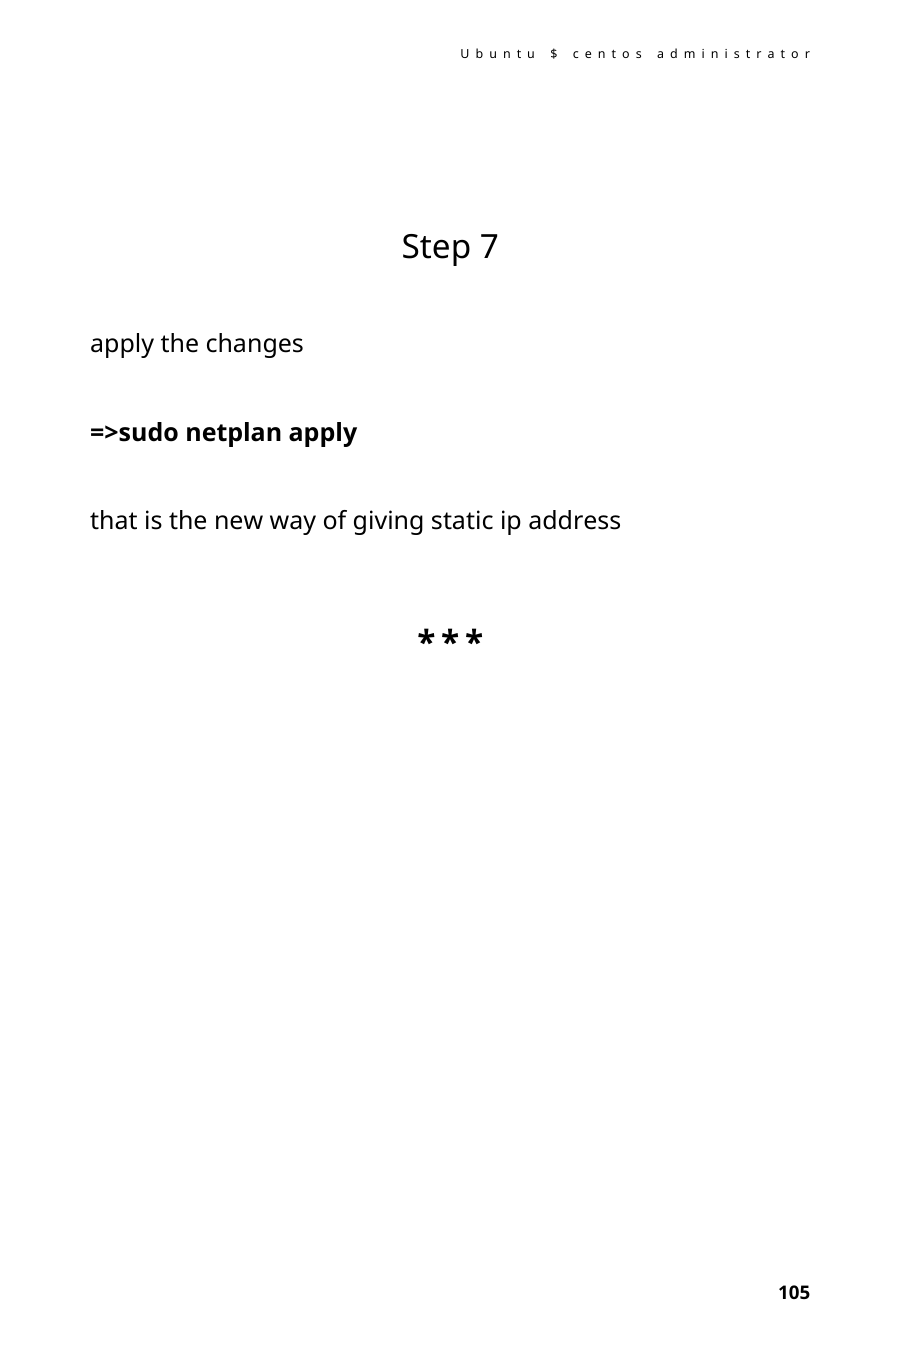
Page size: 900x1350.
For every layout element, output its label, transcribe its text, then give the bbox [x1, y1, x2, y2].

text apply the changes [90, 326, 810, 360]
text =>sudo netplan apply [90, 415, 810, 449]
text that is the new way of giving static ip address [90, 503, 810, 537]
text Step 7 [90, 223, 810, 268]
text *** [90, 619, 810, 664]
